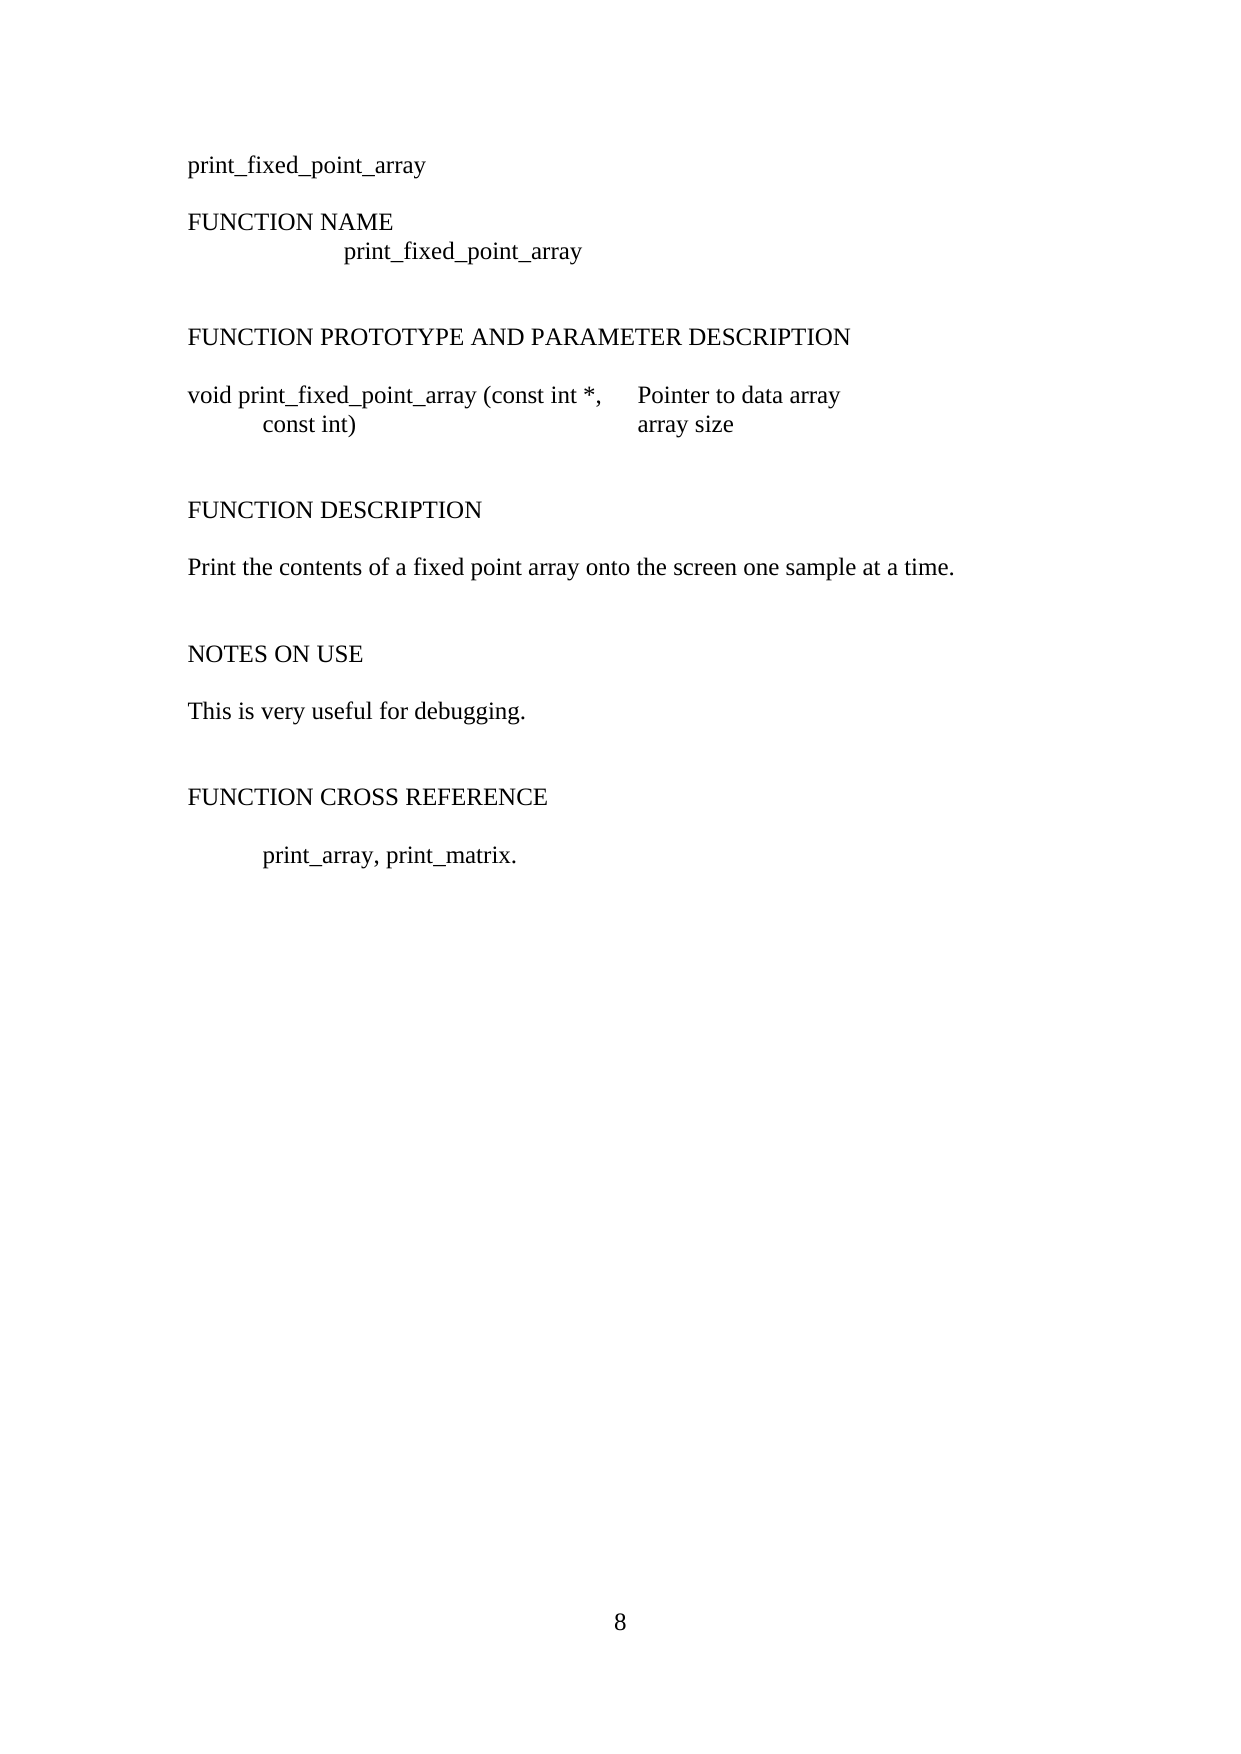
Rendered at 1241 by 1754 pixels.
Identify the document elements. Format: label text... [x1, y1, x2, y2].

text FUNCTION DESCRIPTION [187, 495, 1053, 524]
text Print the contents of a fixed point array onto the screen one sample at a time. [187, 552, 1053, 581]
text print_array, print_matrix. [187, 840, 1053, 869]
text FUNCTION PROTOTYPE AND PARAMETER DESCRIPTION [187, 322, 1053, 351]
text void print_fixed_point_array (const int *, Pointer to data array [187, 380, 1053, 409]
text FUNCTION NAME [187, 207, 1053, 236]
text print_fixed_point_array [187, 150, 1053, 179]
text NOTES ON USE [187, 639, 1053, 667]
text print_fixed_point_array [187, 236, 1053, 265]
text const int) array size [187, 409, 1053, 437]
text FUNCTION CROSS REFERENCE [187, 782, 1053, 811]
text This is very useful for debugging. [187, 696, 1053, 725]
